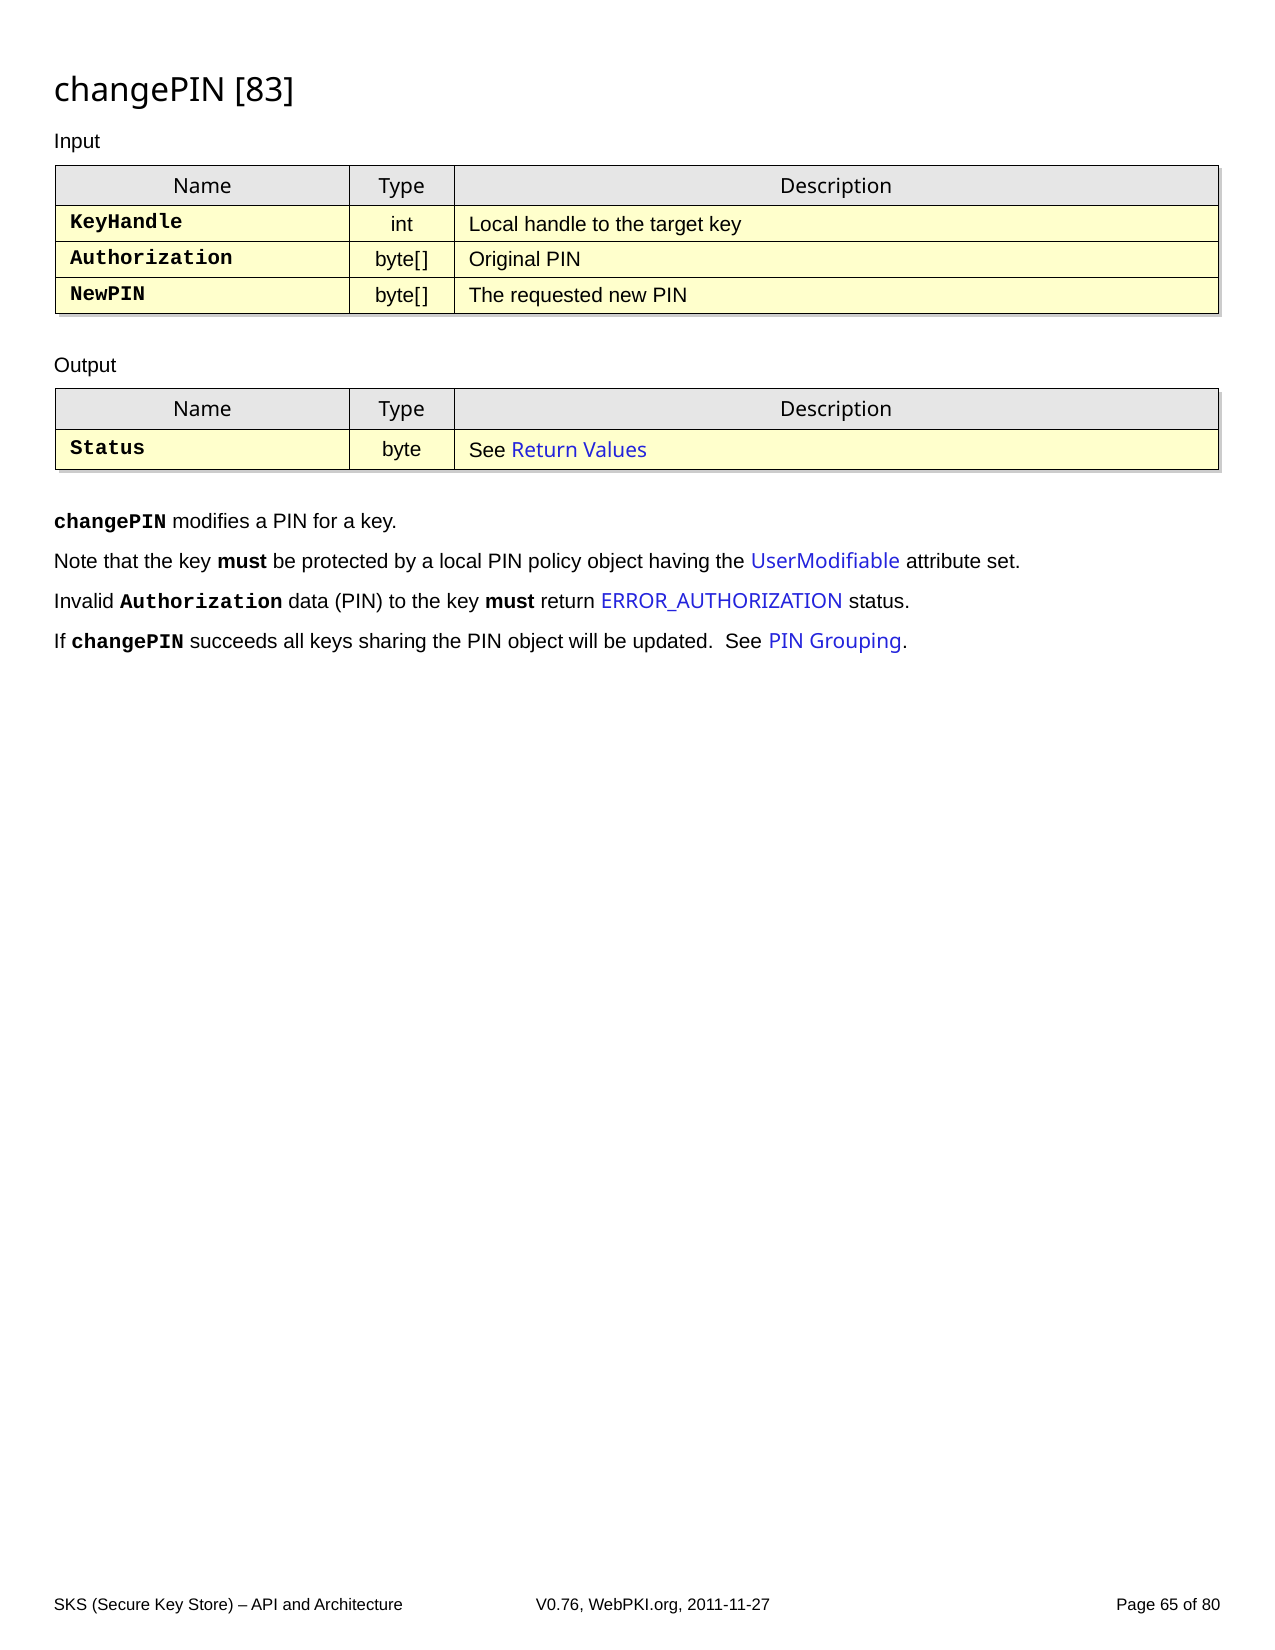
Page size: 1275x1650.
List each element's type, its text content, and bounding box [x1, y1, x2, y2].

table_header Type [350, 166, 454, 205]
table_header Name [56, 389, 349, 429]
table_cell Original PIN [455, 242, 1218, 277]
text Note that the key must be protected by a local PIN policy object having the UserModifiable attribute set. [54, 546, 1221, 574]
table_cell NewPIN [56, 278, 349, 313]
table_cell Authorization [56, 242, 349, 277]
subtitle changePIN [83] [54, 66, 1221, 111]
table_header Description [455, 389, 1218, 429]
text Output [54, 352, 1221, 376]
table_header Type [350, 389, 454, 429]
table_cell Status [56, 430, 349, 469]
table_cell The requested new PIN [455, 278, 1218, 313]
table_cell int [350, 206, 454, 241]
table_header Name [56, 166, 349, 205]
text Invalid Authorization data (PIN) to the key must return ERROR_AUTHORIZATION status. [54, 586, 1221, 615]
text If changePIN succeeds all keys sharing the PIN object will be updated. See PIN Grouping. [54, 627, 1221, 655]
table_cell byte [350, 430, 454, 469]
table_cell byte⁮[ ] [350, 278, 454, 313]
text Input [54, 129, 1221, 153]
table_cell KeyHandle [56, 206, 349, 241]
text changePIN modifies a PIN for a key. [54, 508, 1221, 534]
table_cell byte⁮[ ] [350, 242, 454, 277]
table_cell See Return Values [455, 430, 1218, 469]
table_cell Local handle to the target key [455, 206, 1218, 241]
table_header Description [455, 166, 1218, 205]
